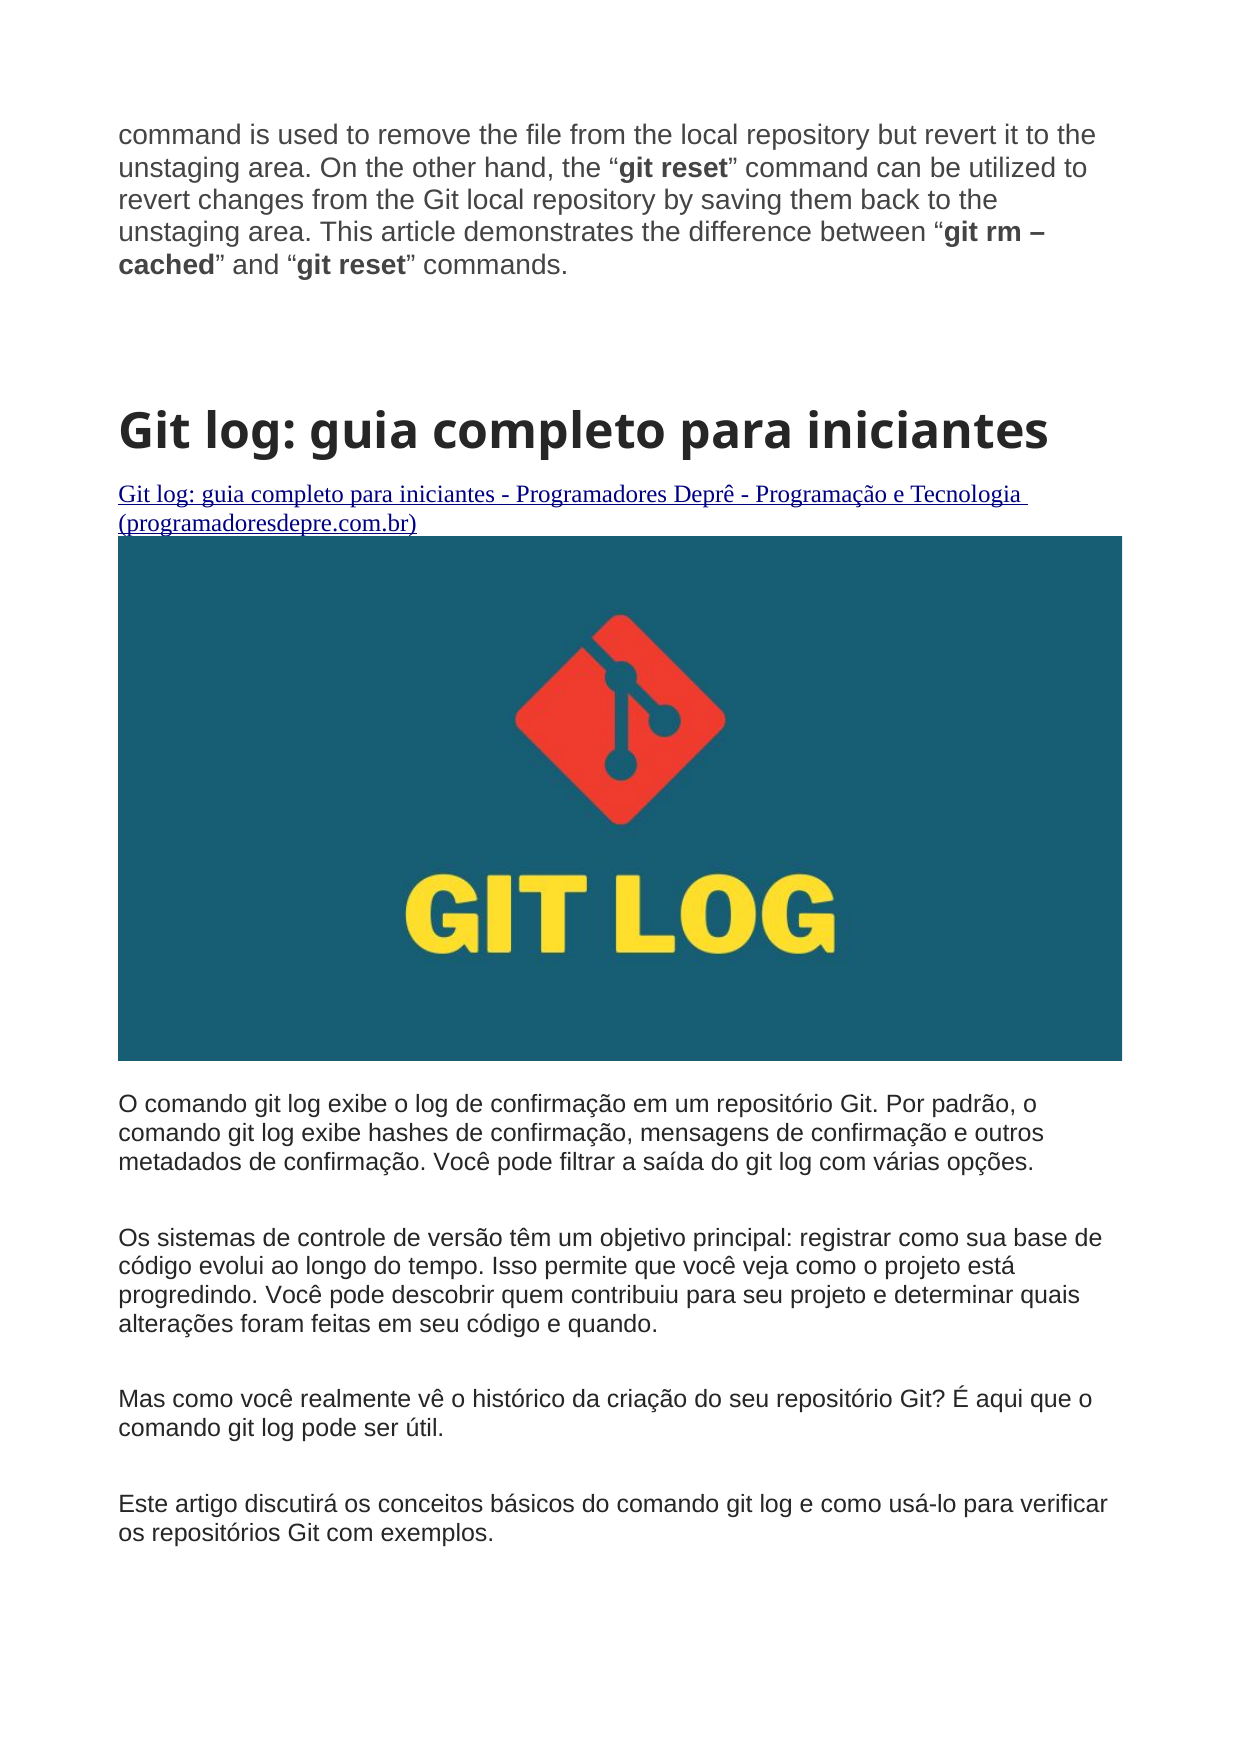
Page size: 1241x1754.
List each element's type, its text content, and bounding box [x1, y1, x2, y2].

text Este artigo discutirá os conceitos básicos do comando git log e como usá-lo para verificar os repositórios Git com exemplos. [118, 1489, 1122, 1546]
subtitle Git log: guia completo para iniciantes [118, 395, 1122, 463]
text Mas como você realmente vê o histórico da criação do seu repositório Git? É aqui que o comando git log pode ser útil. [118, 1384, 1122, 1442]
text command is used to remove the file from the local repository but revert it to the unstaging area. On the other hand, the “git reset” command can be utilized to revert changes from the Git local repository by saving them back to the unstaging area. This article demonstrates the difference between “git rm –cached” and “git reset” commands. [118, 118, 1122, 280]
text Os sistemas de controle de versão têm um objetivo principal: registrar como sua base de código evolui ao longo do tempo. Isso permite que você veja como o projeto está progredindo. Você pode descobrir quem contribuiu para seu projeto e determinar quais alterações foram feitas em seu código e quando. [118, 1223, 1122, 1338]
text Git log: guia completo para iniciantes - Programadores Deprê - Programação e Tecnologia (programadoresdepre.com.br) [118, 479, 1122, 536]
text O comando git log exibe o log de confirmação em um repositório Git. Por padrão, o comando git log exibe hashes de confirmação, mensagens de confirmação e outros metadados de confirmação. Você pode filtrar a saída do git log com várias opções. [118, 1089, 1122, 1176]
